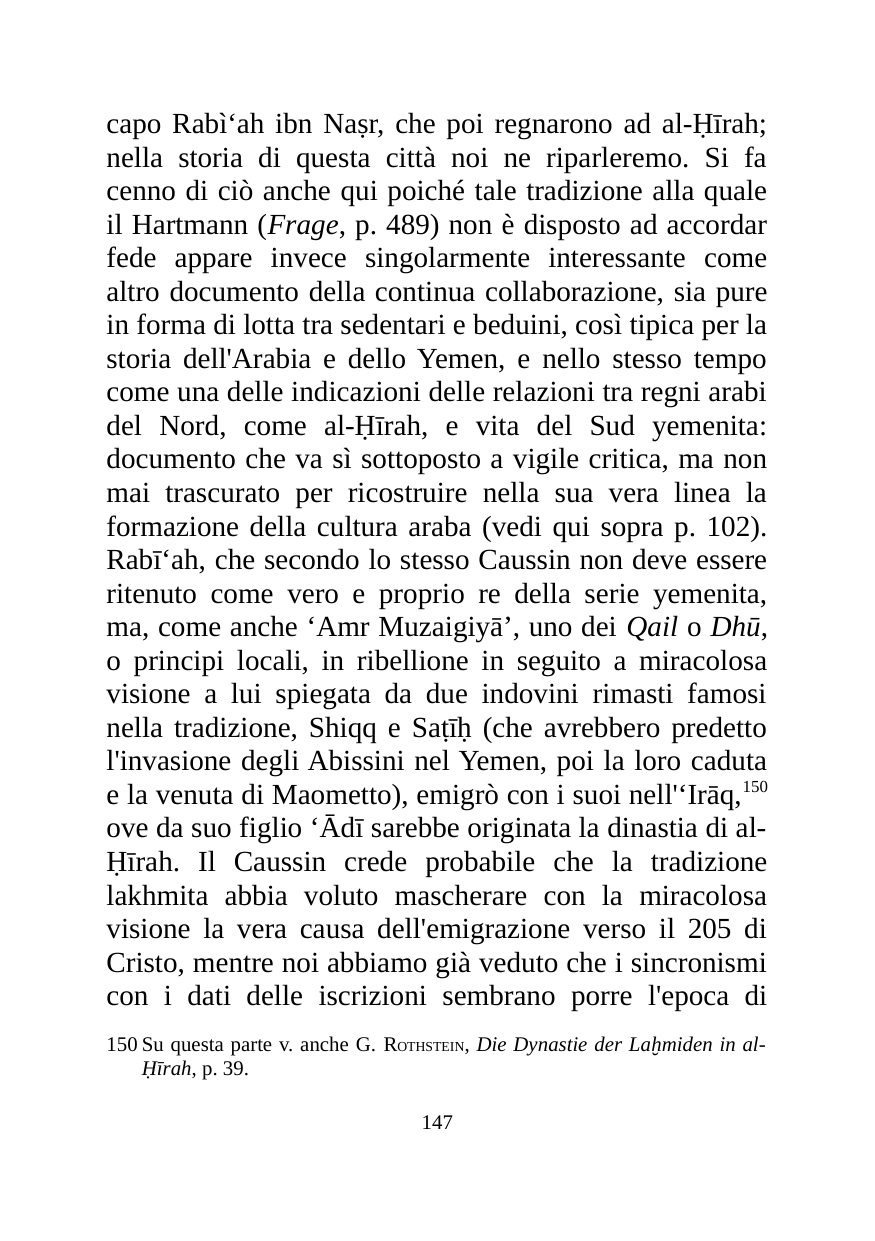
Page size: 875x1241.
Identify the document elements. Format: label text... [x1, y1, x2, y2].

text capo Rabì‘ah ibn Naṣr, che poi regnarono ad al-Ḥīrah; nella storia di questa città noi ne riparleremo. Si fa cenno di ciò anche qui poiché tale tradizione alla quale il Hartmann (Frage, p. 489) non è disposto ad accordar fede appare invece singolarmente interessante come altro documento della continua collaborazione, sia pure in forma di lotta tra sedentari e beduini, così tipica per la storia dell'Arabia e dello Yemen, e nello stesso tempo come una delle indicazioni delle relazioni tra regni arabi del Nord, come al-Ḥīrah, e vita del Sud yemenita: documento che va sì sottoposto a vigile critica, ma non mai trascurato per ricostruire nella sua vera linea la formazione della cultura araba (vedi qui sopra p. 102). Rabī‘ah, che secondo lo stesso Caussin non deve essere ritenuto come vero e proprio re della serie yemenita, ma, come anche ‘Amr Muzaigiyā’, uno dei Qail o Dhū, o principi locali, in ribellione in seguito a miracolosa visione a lui spiegata da due indovini rimasti famosi nella tradizione, Shiqq e Saṭīḥ (che avrebbero predetto l'invasione degli Abissini nel Yemen, poi la loro caduta e la venuta di Maometto), emigrò con i suoi nell'‘Irāq, ove da suo figlio ‘Ādī sarebbe originata la dinastia di al-Ḥīrah. Il Caussin crede probabile che la tradizione lakhmita abbia voluto mascherare con la miracolosa visione la vera causa dell'emigrazione verso il 205 di Cristo, mentre noi abbiamo già veduto che i sincronismi con i dati delle iscrizioni sembrano porre l'epoca di [106, 106, 768, 1012]
text Su questa parte v. anche G. Rothstein, Die Dynastie der Laḫmiden in al-Ḥīrah, p. 39. [106, 1032, 768, 1080]
